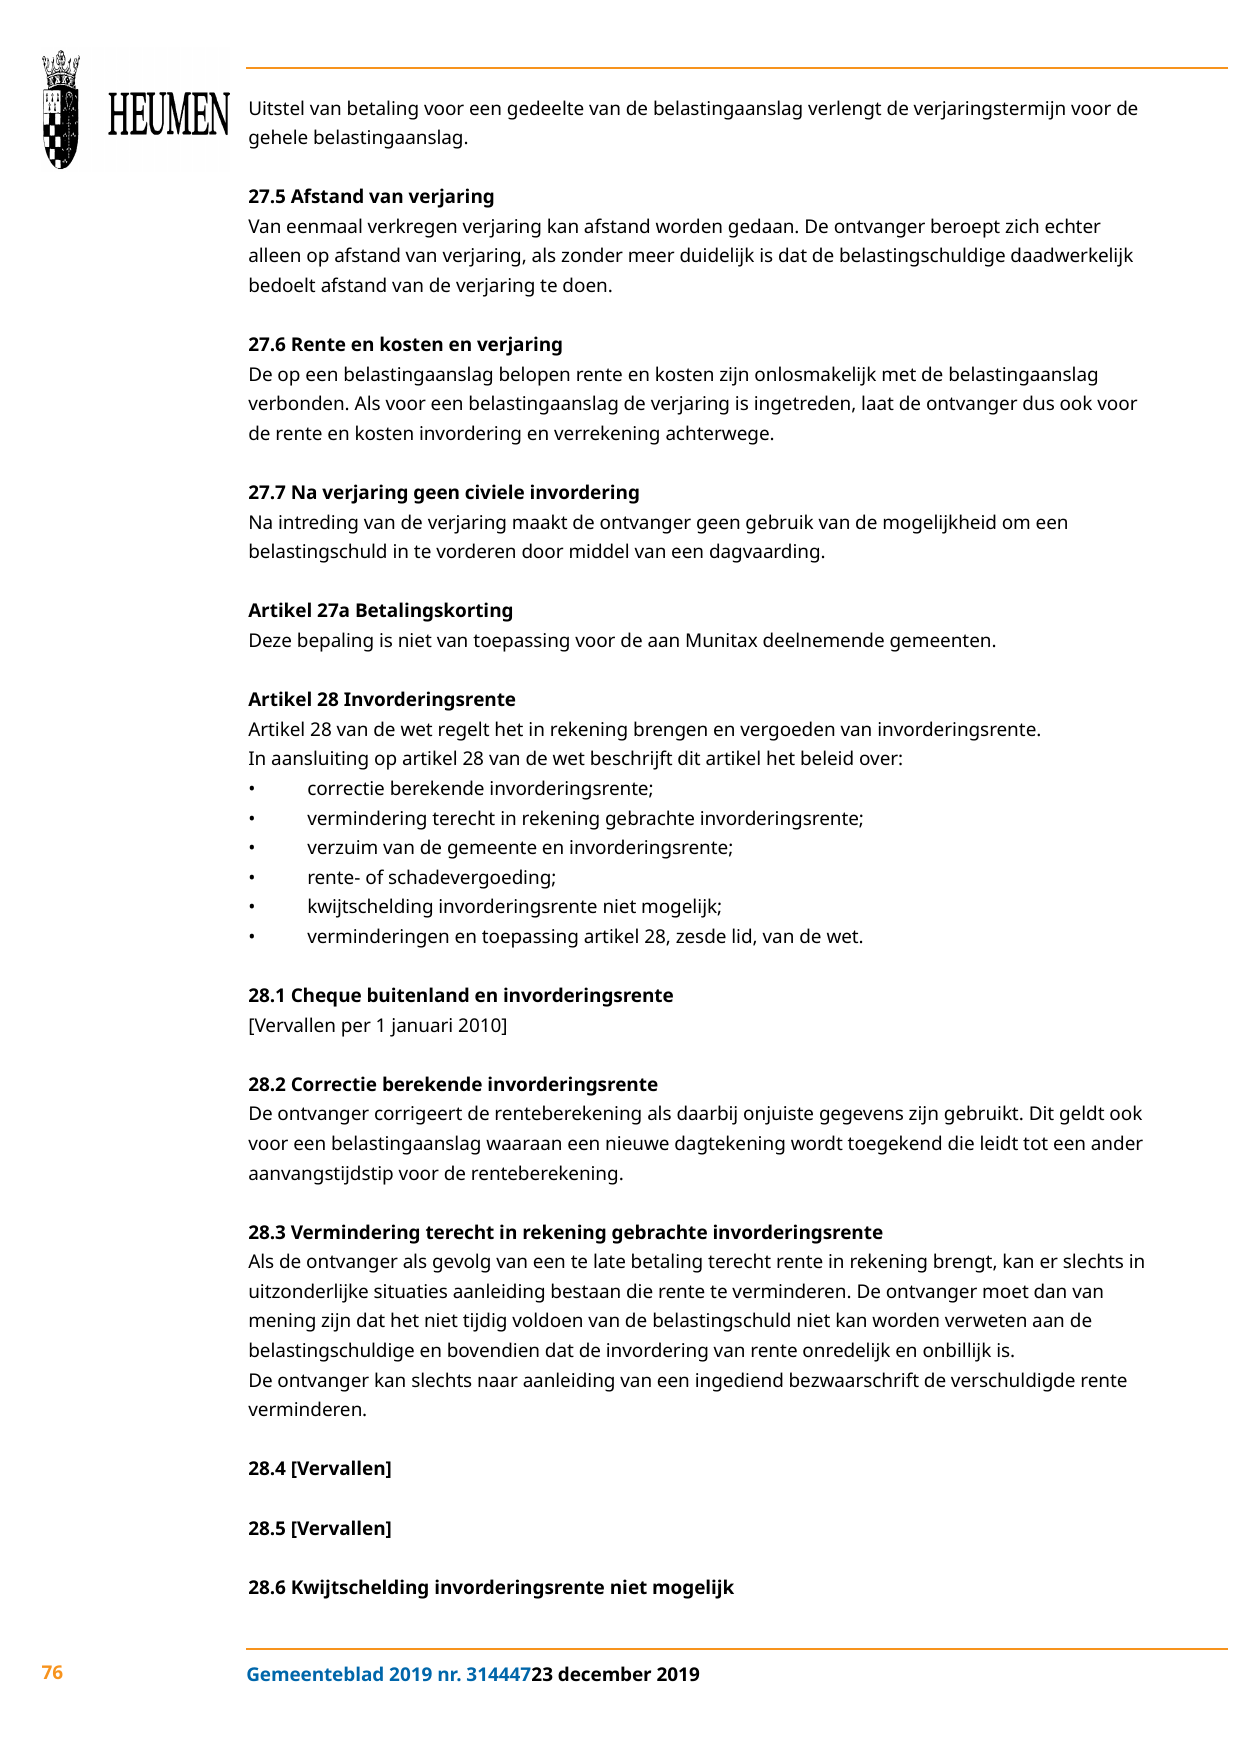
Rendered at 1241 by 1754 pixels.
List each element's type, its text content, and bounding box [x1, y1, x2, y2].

text 28.4 [Vervallen] [248, 1456, 1152, 1481]
text 27.6 Rente en kosten en verjaring [248, 331, 1152, 357]
text 28.1 Cheque buitenland en invorderingsrente [248, 982, 1152, 1008]
list rente- of schadevergoeding; [248, 864, 1152, 890]
text Artikel 28 van de wet regelt het in rekening brengen en vergoeden van invorderingsrente. [248, 716, 1152, 742]
text In aansluiting op artikel 28 van de wet beschrijft dit artikel het beleid over: [248, 746, 1152, 771]
text 28.5 [Vervallen] [248, 1515, 1152, 1541]
text 28.2 Correctie berekende invorderingsrente [248, 1071, 1152, 1097]
text Artikel 27a Betalingskorting [248, 598, 1152, 623]
text 27.7 Na verjaring geen civiele invordering [248, 479, 1152, 505]
text [Vervallen per 1 januari 2010] [248, 1012, 1152, 1038]
text Deze bepaling is niet van toepassing voor de aan Munitax deelnemende gemeenten. [248, 627, 1152, 653]
picture [41, 47, 231, 172]
list verzuim van de gemeente en invorderingsrente; [248, 834, 1152, 860]
text 28.6 Kwijtschelding invorderingsrente niet mogelijk [248, 1574, 1152, 1600]
list verminderingen en toepassing artikel 28, zesde lid, van de wet. [248, 923, 1152, 949]
text 27.5 Afstand van verjaring [248, 183, 1152, 209]
list kwijtschelding invorderingsrente niet mogelijk; [248, 893, 1152, 919]
text Artikel 28 Invorderingsrente [248, 686, 1152, 712]
text Van eenmaal verkregen verjaring kan afstand worden gedaan. De ontvanger beroept zich echter alleen op afstand van verjaring, als zonder meer duidelijk is dat de belastingschuldige daadwerkelijk bedoelt afstand van de verjaring te doen. [248, 213, 1152, 298]
list vermindering terecht in rekening gebrachte invorderingsrente; [248, 805, 1152, 831]
text De ontvanger corrigeert de renteberekening als daarbij onjuiste gegevens zijn gebruikt. Dit geldt ook voor een belastingaanslag waaraan een nieuwe dagtekening wordt toegekend die leidt tot een ander aanvangstijdstip voor de renteberekening. [248, 1101, 1152, 1186]
text 28.3 Vermindering terecht in rekening gebrachte invorderingsrente [248, 1219, 1152, 1245]
text De op een belastingaanslag belopen rente en kosten zijn onlosmakelijk met de belastingaanslag verbonden. Als voor een belastingaanslag de verjaring is ingetreden, laat de ontvanger dus ook voor de rente en kosten invordering en verrekening achterwege. [248, 361, 1152, 446]
text De ontvanger kan slechts naar aanleiding van een ingediend bezwaarschrift de verschuldigde rente verminderen. [248, 1367, 1152, 1422]
text Als de ontvanger als gevolg van een te late betaling terecht rente in rekening brengt, kan er slechts in uitzonderlijke situaties aanleiding bestaan die rente te verminderen. De ontvanger moet dan van mening zijn dat het niet tijdig voldoen van de belastingschuld niet kan worden verweten aan de belastingschuldige en bovendien dat de invordering van rente onredelijk en onbillijk is. [248, 1248, 1152, 1363]
text Uitstel van betaling voor een gedeelte van de belastingaanslag verlengt de verjaringstermijn voor de gehele belastingaanslag. [248, 95, 1152, 150]
text Na intreding van de verjaring maakt de ontvanger geen gebruik van de mogelijkheid om een belastingschuld in te vorderen door middel van een dagvaarding. [248, 509, 1152, 564]
list correctie berekende invorderingsrente; [248, 775, 1152, 801]
